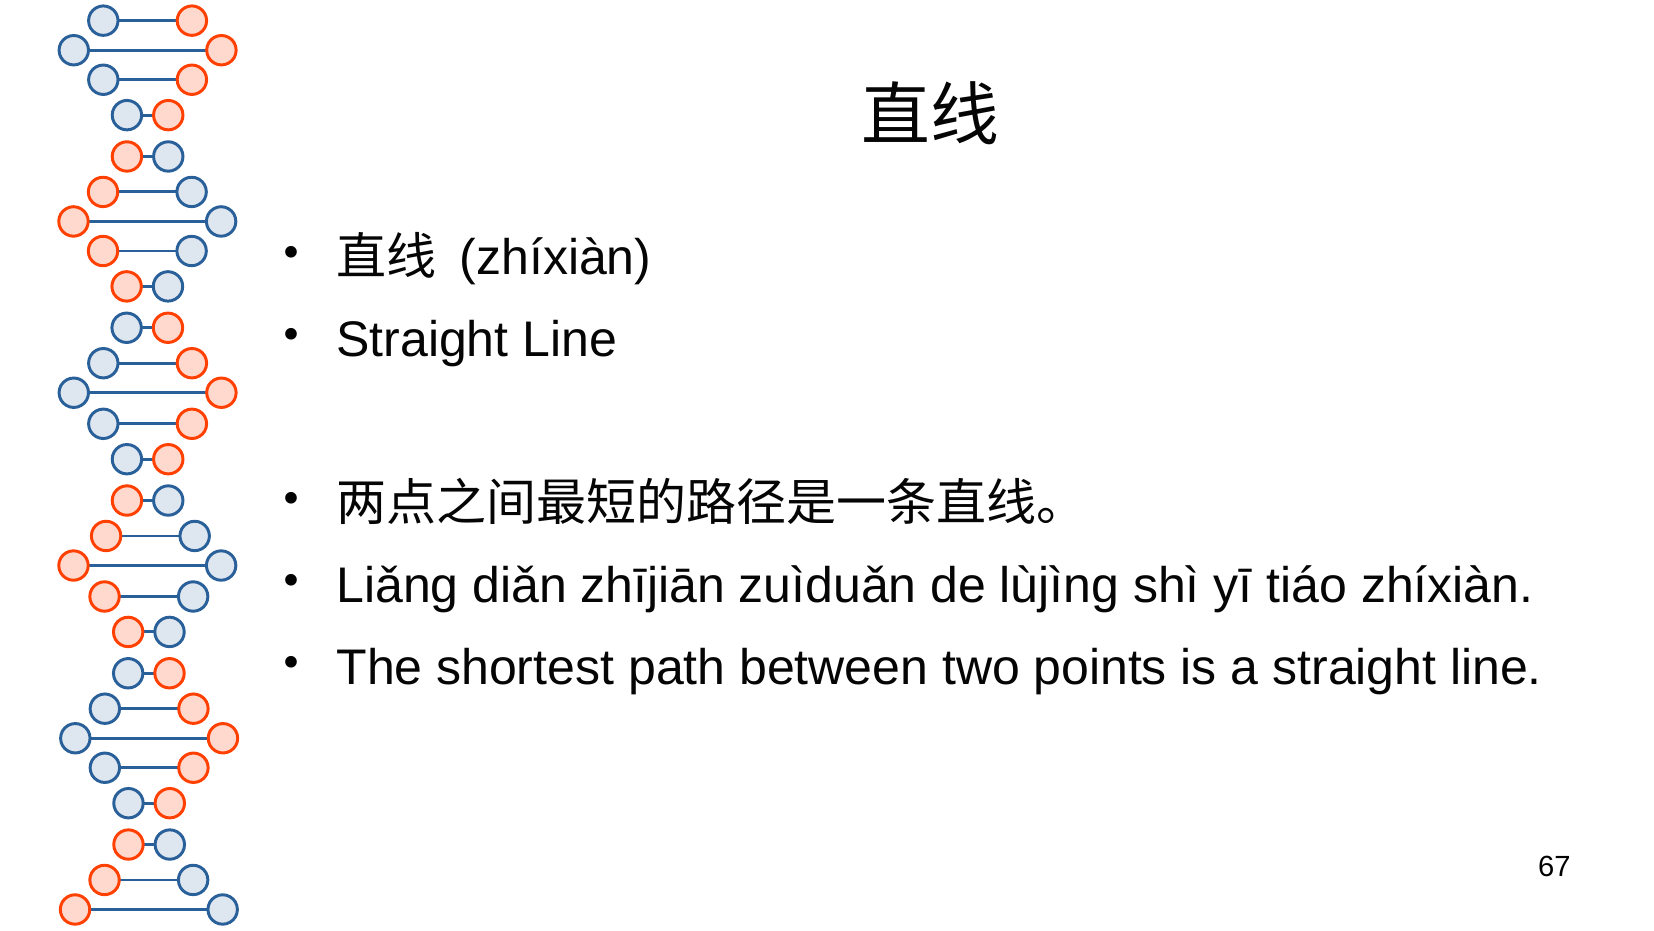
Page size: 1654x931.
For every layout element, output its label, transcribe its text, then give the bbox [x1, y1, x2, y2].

title 直线 [265, 35, 1595, 189]
list 直线 (zhíxiàn) Straight Line 两点之间最短的路径是一条直线。 Liǎng diǎn zhījiān zuìduǎn de lùjìng shì yī tiáo zhíxiàn. The shortest path between two points is a straight line. [265, 224, 1595, 764]
